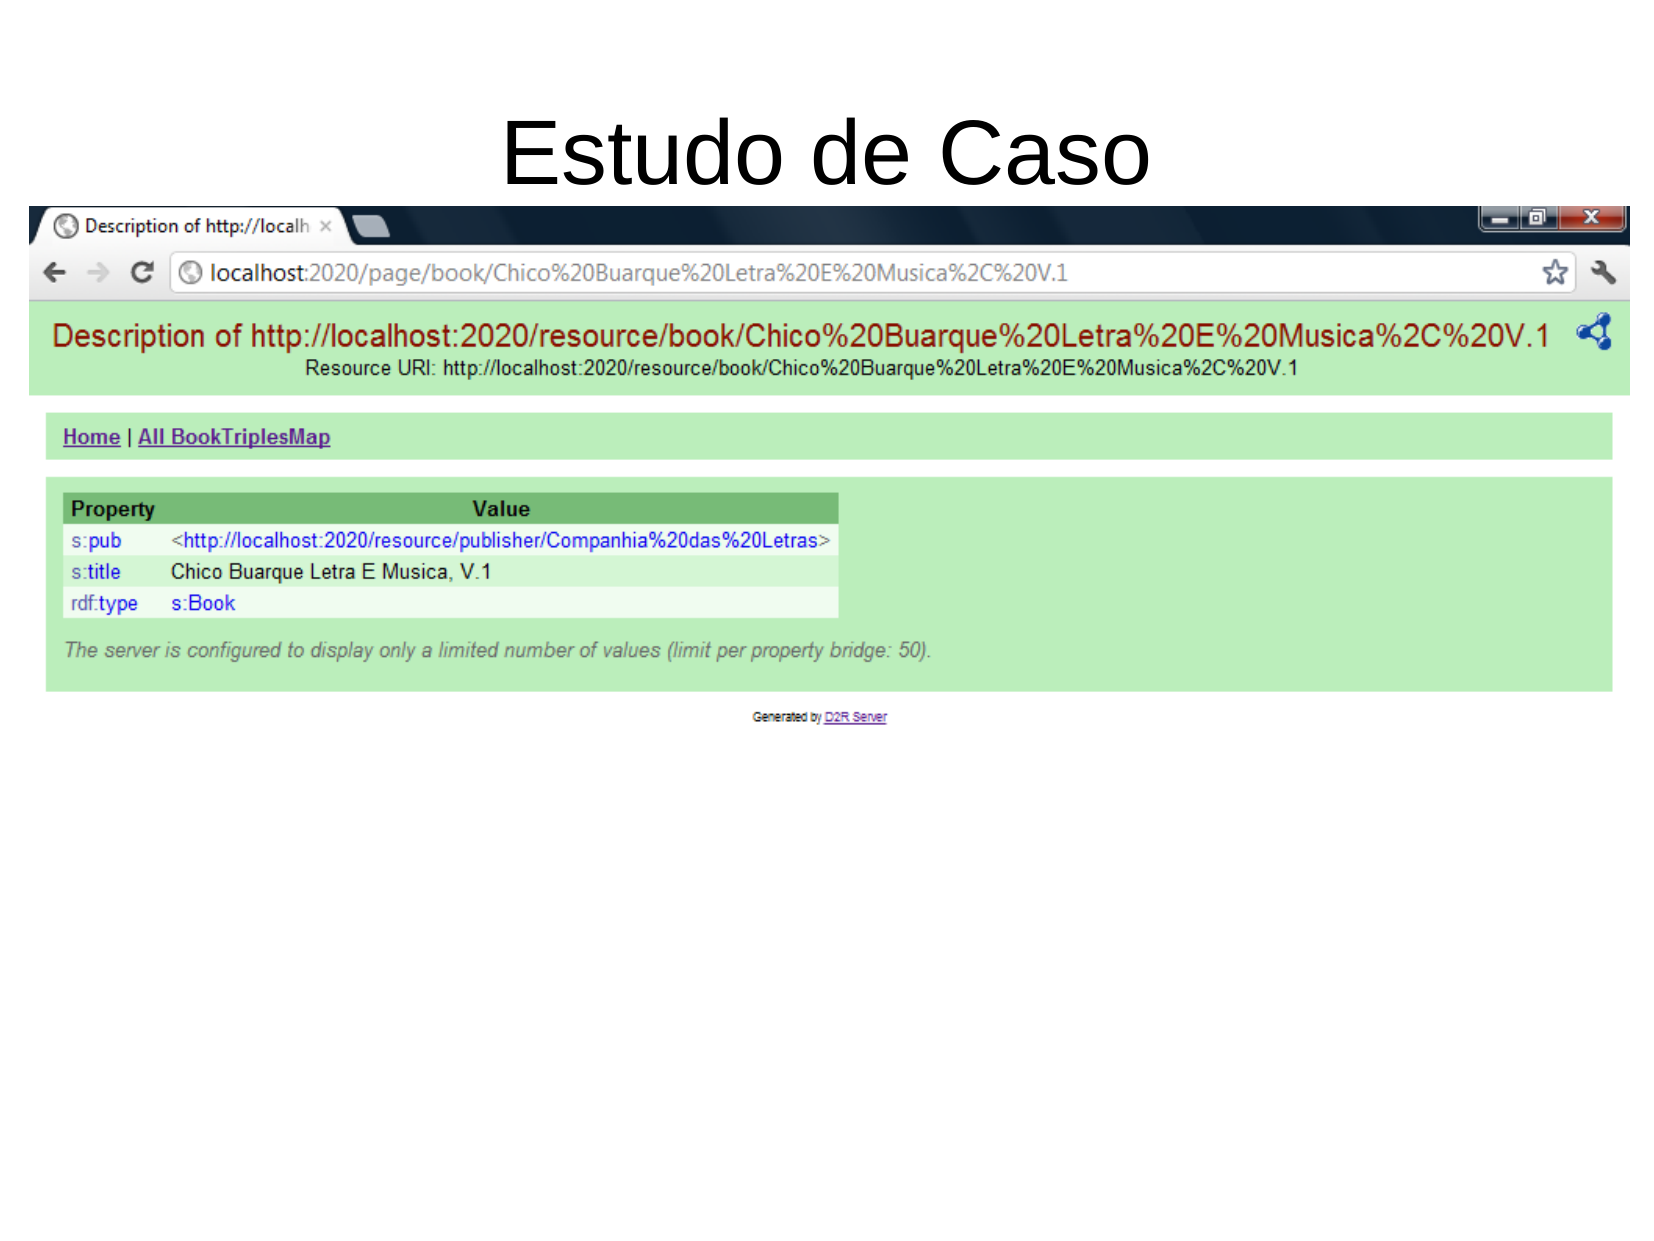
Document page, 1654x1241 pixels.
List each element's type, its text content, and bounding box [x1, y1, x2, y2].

picture [29, 206, 1630, 739]
title Estudo de Caso [82, 49, 1571, 206]
